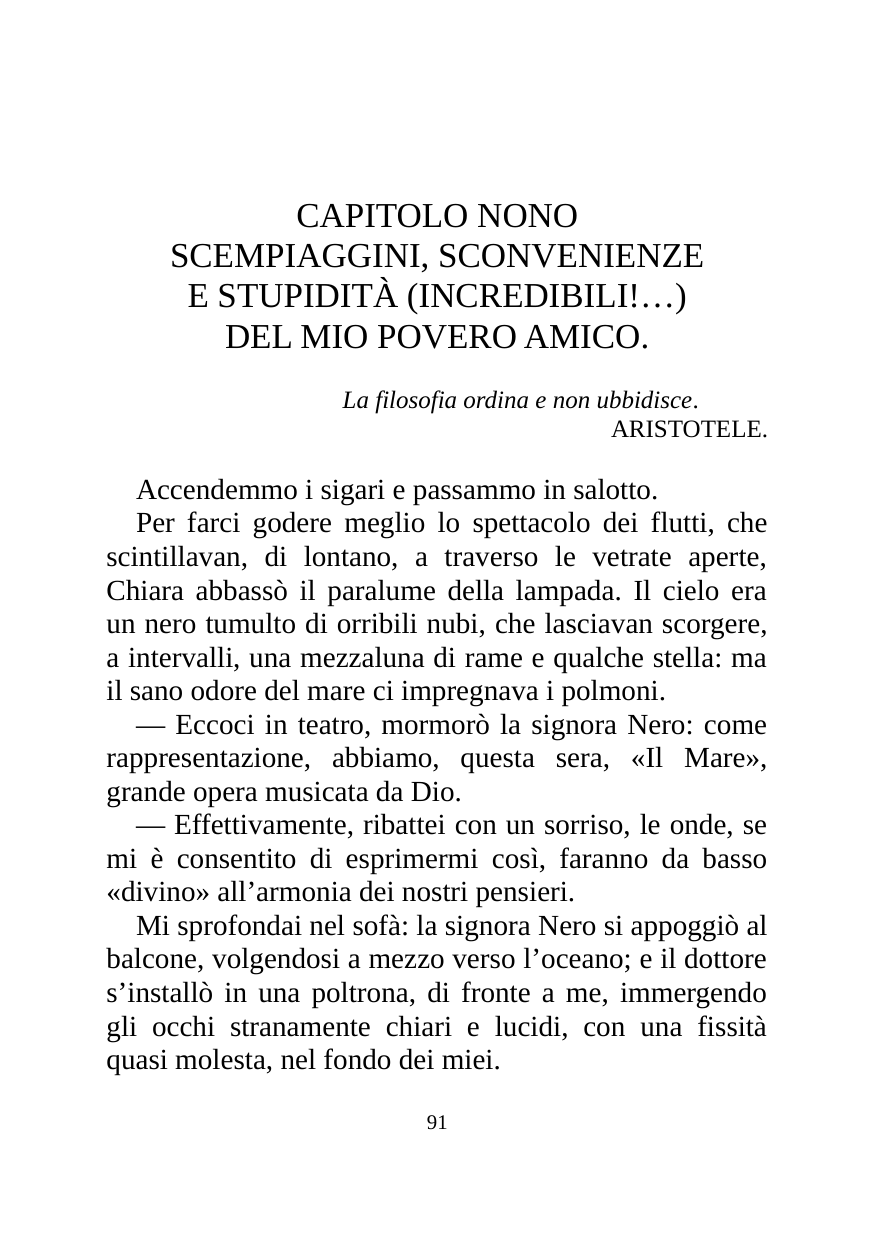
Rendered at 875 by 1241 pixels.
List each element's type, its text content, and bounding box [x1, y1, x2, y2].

text Accendemmo i sigari e passammo in salotto. [106, 472, 768, 506]
text — Effettivamente, ribattei con un sorriso, le onde, se mi è consentito di esprimermi così, faranno da basso «divino» all’armonia dei nostri pensieri. [106, 807, 768, 908]
text ARISTOTELE. [342, 414, 768, 443]
subtitle CAPITOLO NONO SCEMPIAGGINI, SCONVENIENZE E STUPIDITÀ (INCREDIBILI!…) DEL MIO POVERO AMICO. [106, 195, 768, 356]
text La filosofia ordina e non ubbidisce. [342, 385, 768, 414]
text Per farci godere meglio lo spettacolo dei flutti, che scintillavan, di lontano, a traverso le vetrate aperte, Chiara abbassò il paralume della lampada. Il cielo era un nero tumulto di orribili nubi, che lasciavan scorgere, a intervalli, una mezzaluna di rame e qualche stella: ma il sano odore del mare ci impregnava i polmoni. [106, 506, 768, 707]
text — Eccoci in teatro, mormorò la signora Nero: come rappresentazione, abbiamo, questa sera, «Il Mare», grande opera musicata da Dio. [106, 707, 768, 807]
text Mi sprofondai nel sofà: la signora Nero si appoggiò al balcone, volgendosi a mezzo verso l’oceano; e il dottore s’installò in una poltrona, di fronte a me, immergendo gli occhi stranamente chiari e lucidi, con una fissità quasi molesta, nel fondo dei miei. [106, 908, 768, 1076]
